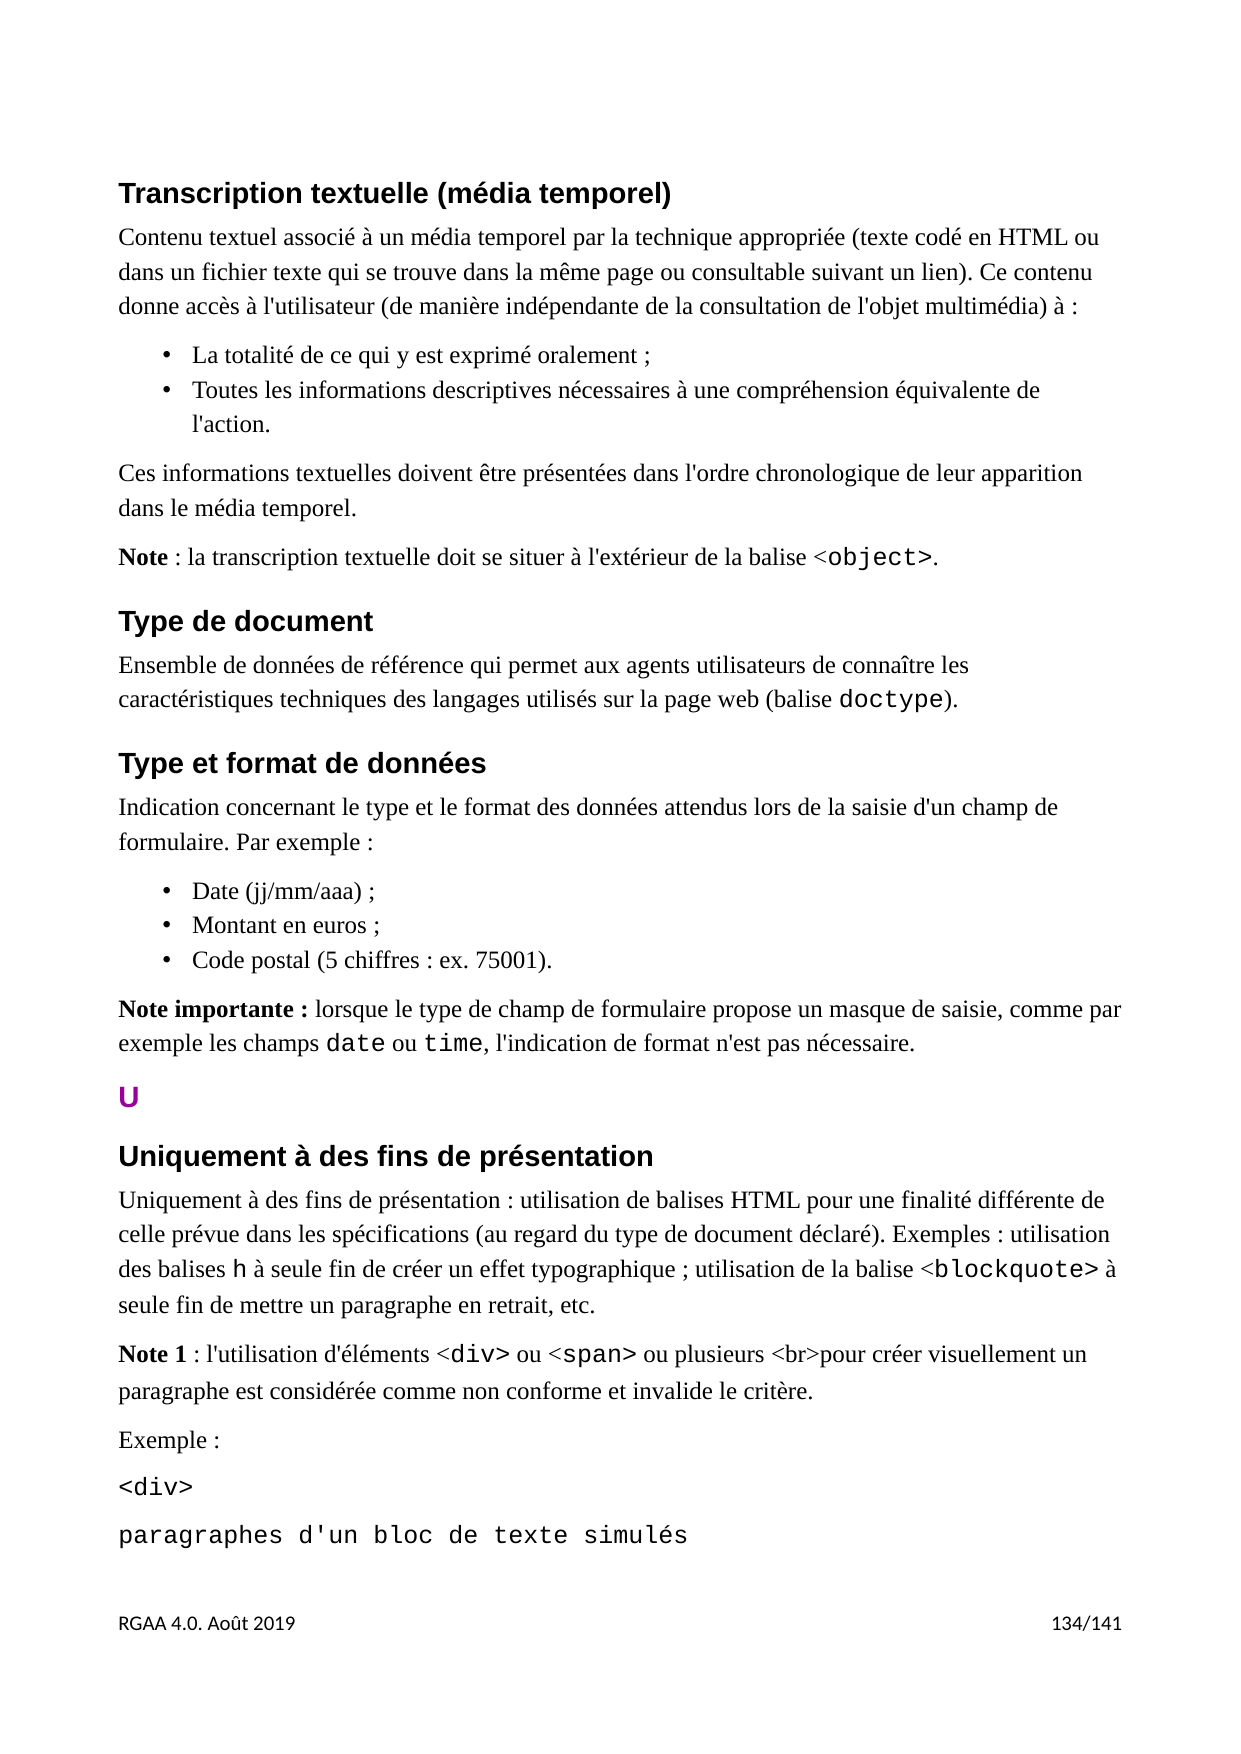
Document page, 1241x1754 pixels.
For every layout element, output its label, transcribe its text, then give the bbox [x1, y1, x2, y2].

subtitle Uniquement à des fins de présentation [118, 1139, 1122, 1172]
text Contenu textuel associé à un média temporel par la technique appropriée (texte codé en HTML ou dans un fichier texte qui se trouve dans la même page ou consultable suivant un lien). Ce contenu donne accès à l'utilisateur (de manière indépendante de la consultation de l'objet multimédia) à : [118, 222, 1122, 320]
list Code postal (5 chiffres : ex. 75001). [162, 945, 1122, 974]
list Montant en euros ; [162, 911, 1122, 939]
text Ces informations textuelles doivent être présentées dans l'ordre chronologique de leur apparition dans le média temporel. [118, 458, 1122, 522]
subtitle Transcription textuelle (média temporel) [118, 176, 1122, 210]
text Note : la transcription textuelle doit se situer à l'extérieur de la balise <object>. [118, 542, 1122, 573]
list Date (jj/mm/aaa) ; [162, 876, 1122, 905]
text <div> [118, 1474, 1122, 1502]
text Uniquement à des fins de présentation : utilisation de balises HTML pour une finalité différente de celle prévue dans les spécifications (au regard du type de document déclaré). Exemples : utilisation des balises h à seule fin de créer un effet typographique ; utilisation de la balise <blockquote> à seule fin de mettre un paragraphe en retrait, etc. [118, 1185, 1122, 1319]
text Exemple : [118, 1425, 1122, 1454]
list Toutes les informations descriptives nécessaires à une compréhension équivalente de l'action. [162, 375, 1122, 438]
subtitle Type et format de données [118, 746, 1122, 780]
text Note importante : lorsque le type de champ de formulaire propose un masque de saisie, comme par exemple les champs date ou time, l'indication de format n'est pas nécessaire. [118, 994, 1122, 1059]
subtitle U [118, 1080, 1122, 1114]
subtitle Type de document [118, 604, 1122, 637]
text Indication concernant le type et le format des données attendus lors de la saisie d'un champ de formulaire. Par exemple : [118, 792, 1122, 856]
text paragraphes d'un bloc de texte simulés [118, 1523, 1122, 1551]
text Note 1 : l'utilisation d'éléments <div> ou <span> ou plusieurs <br>pour créer visuellement un paragraphe est considérée comme non conforme et invalide le critère. [118, 1339, 1122, 1405]
text Ensemble de données de référence qui permet aux agents utilisateurs de connaître les caractéristiques techniques des langages utilisés sur la page web (balise doctype). [118, 650, 1122, 715]
list La totalité de ce qui y est exprimé oralement ; [162, 340, 1122, 369]
